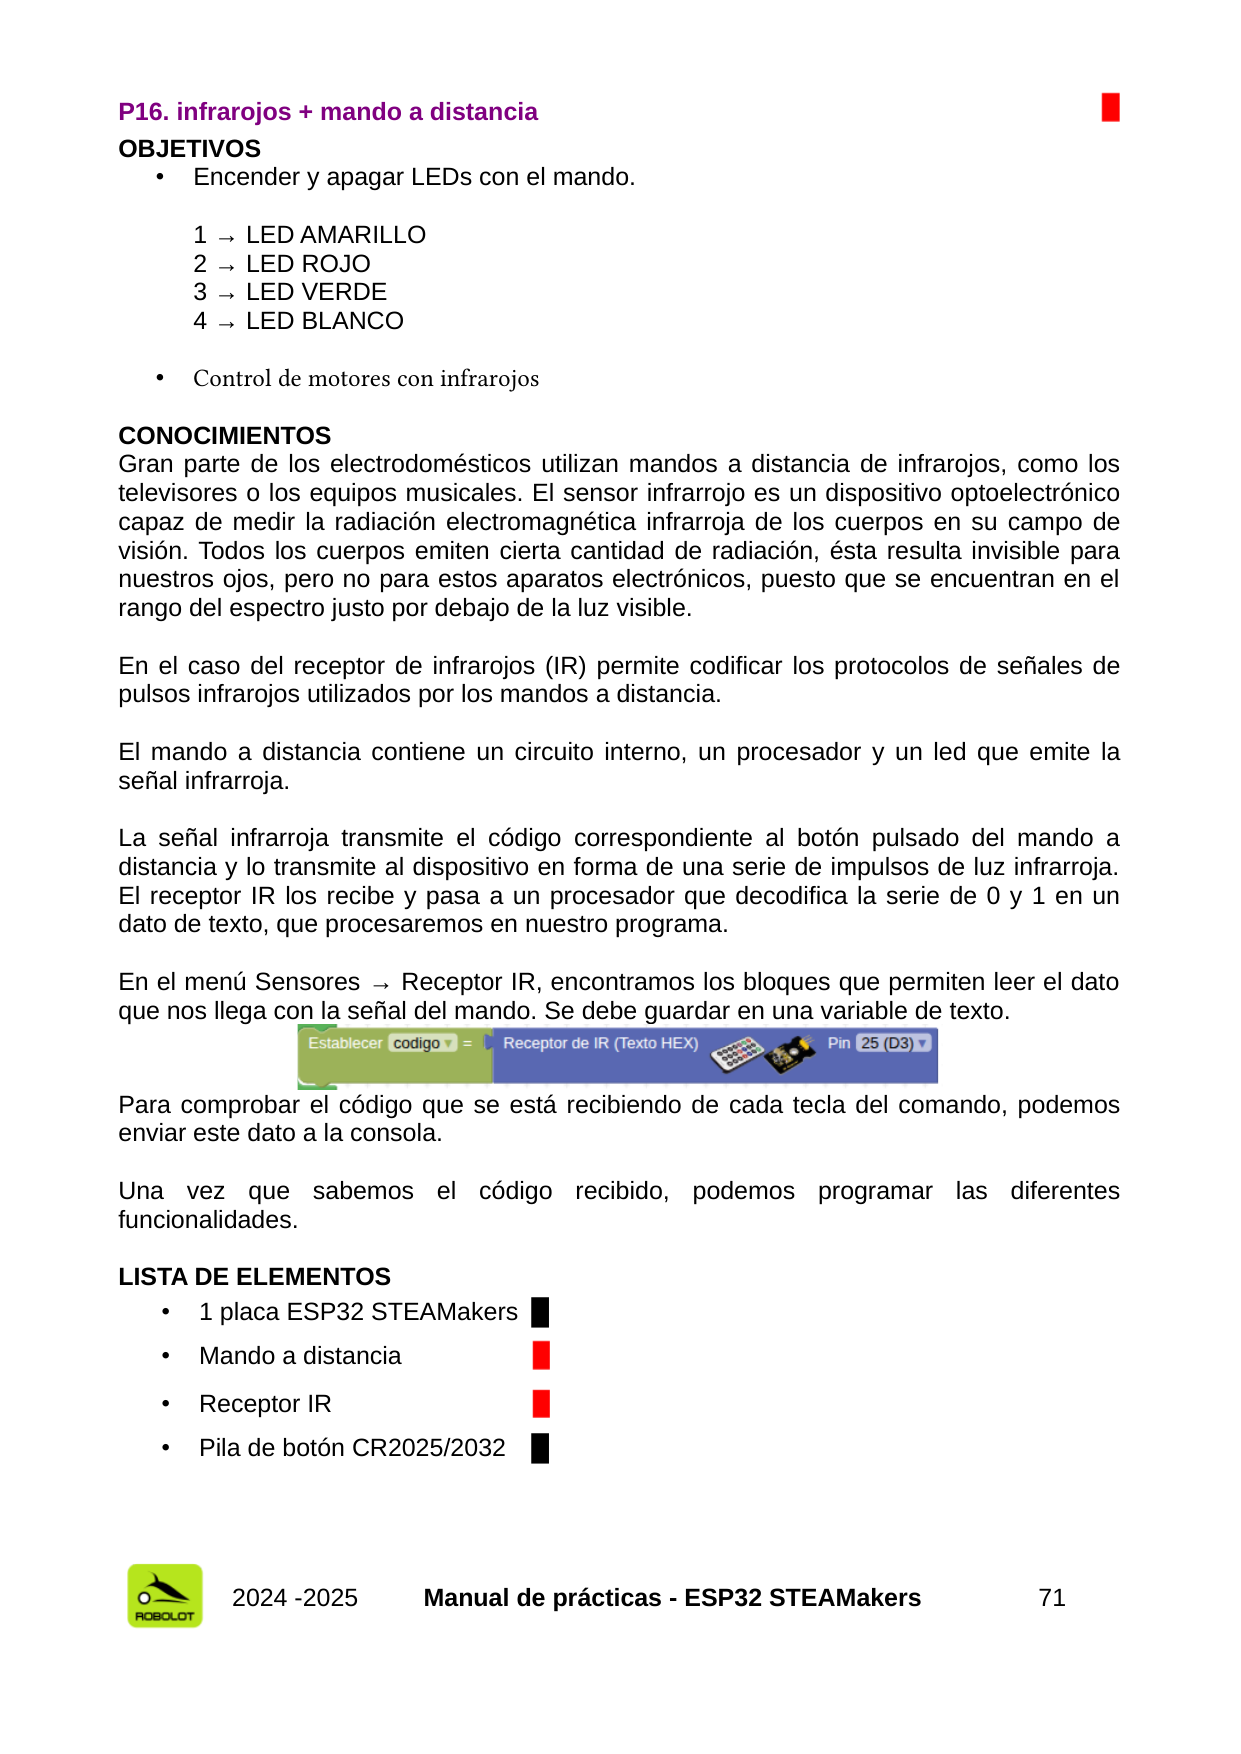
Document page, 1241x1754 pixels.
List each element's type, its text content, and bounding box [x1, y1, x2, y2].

list 3 → LED VERDE [156, 277, 1122, 306]
table_cell Mando a distancia [118, 1331, 525, 1379]
table_cell Receptor IR [118, 1379, 525, 1428]
table_cell Pila de botón CR2025/2032 [118, 1428, 525, 1468]
text En el caso del receptor de infrarojos (IR) permite codificar los protocolos de señales de pulsos infrarojos utilizados por los mandos a distancia. [118, 651, 1122, 708]
table_header █ [525, 1291, 608, 1331]
text Una vez que sabemos el código recibido, podemos programar las diferentes funcionalidades. [118, 1176, 1122, 1233]
list Encender y apagar LEDs con el mando. [156, 162, 1122, 191]
list Control de motores con infrarojos [156, 364, 1122, 392]
text CONOCIMIENTOS [118, 421, 1122, 449]
table_header 1 placa ESP32 STEAMakers [118, 1291, 525, 1331]
subtitle P16. infrarojos + mando a distancia [118, 97, 1100, 125]
picture [531, 1385, 553, 1422]
picture [531, 1336, 553, 1374]
list 2 → LED ROJO [156, 249, 1122, 277]
text LISTA DE ELEMENTOS [118, 1262, 1122, 1291]
text La señal infrarroja transmite el código correspondiente al botón pulsado del mando a distancia y lo transmite al dispositivo en forma de una serie de impulsos de luz infrarroja. El receptor IR los recibe y pasa a un procesador que decodifica la serie de 0 y 1 en un dato de texto, que procesaremos en nuestro programa. [118, 823, 1122, 938]
text El mando a distancia contiene un circuito interno, un procesador y un led que emite la señal infrarroja. [118, 737, 1122, 794]
list 1 → LED AMARILLO [156, 220, 1122, 249]
text OBJETIVOS [118, 133, 1122, 162]
table_cell [525, 1379, 608, 1428]
list 4 → LED BLANCO [156, 306, 1122, 335]
text Gran parte de los electrodomésticos utilizan mandos a distancia de infrarojos, como los televisores o los equipos musicales. El sensor infrarrojo es un dispositivo optoelectrónico capaz de medir la radiación electromagnética infrarroja de los cuerpos en su campo de visión. Todos los cuerpos emiten cierta cantidad de radiación, ésta resulta invisible para nuestros ojos, pero no para estos aparatos electrónicos, puesto que se encuentran en el rango del espectro justo por debajo de la luz visible. [118, 449, 1122, 622]
picture [126, 1563, 205, 1631]
text En el menú Sensores → Receptor IR, encontramos los bloques que permiten leer el dato que nos llega con la señal del mando. Se debe guardar en una variable de texto. [118, 967, 1122, 1024]
text Para comprobar el código que se está recibiendo de cada tecla del comando, podemos enviar este dato a la consola. [118, 1090, 1122, 1147]
picture [297, 1024, 943, 1090]
table_cell [525, 1331, 608, 1379]
table_cell █ [525, 1428, 608, 1468]
picture [1100, 88, 1123, 126]
